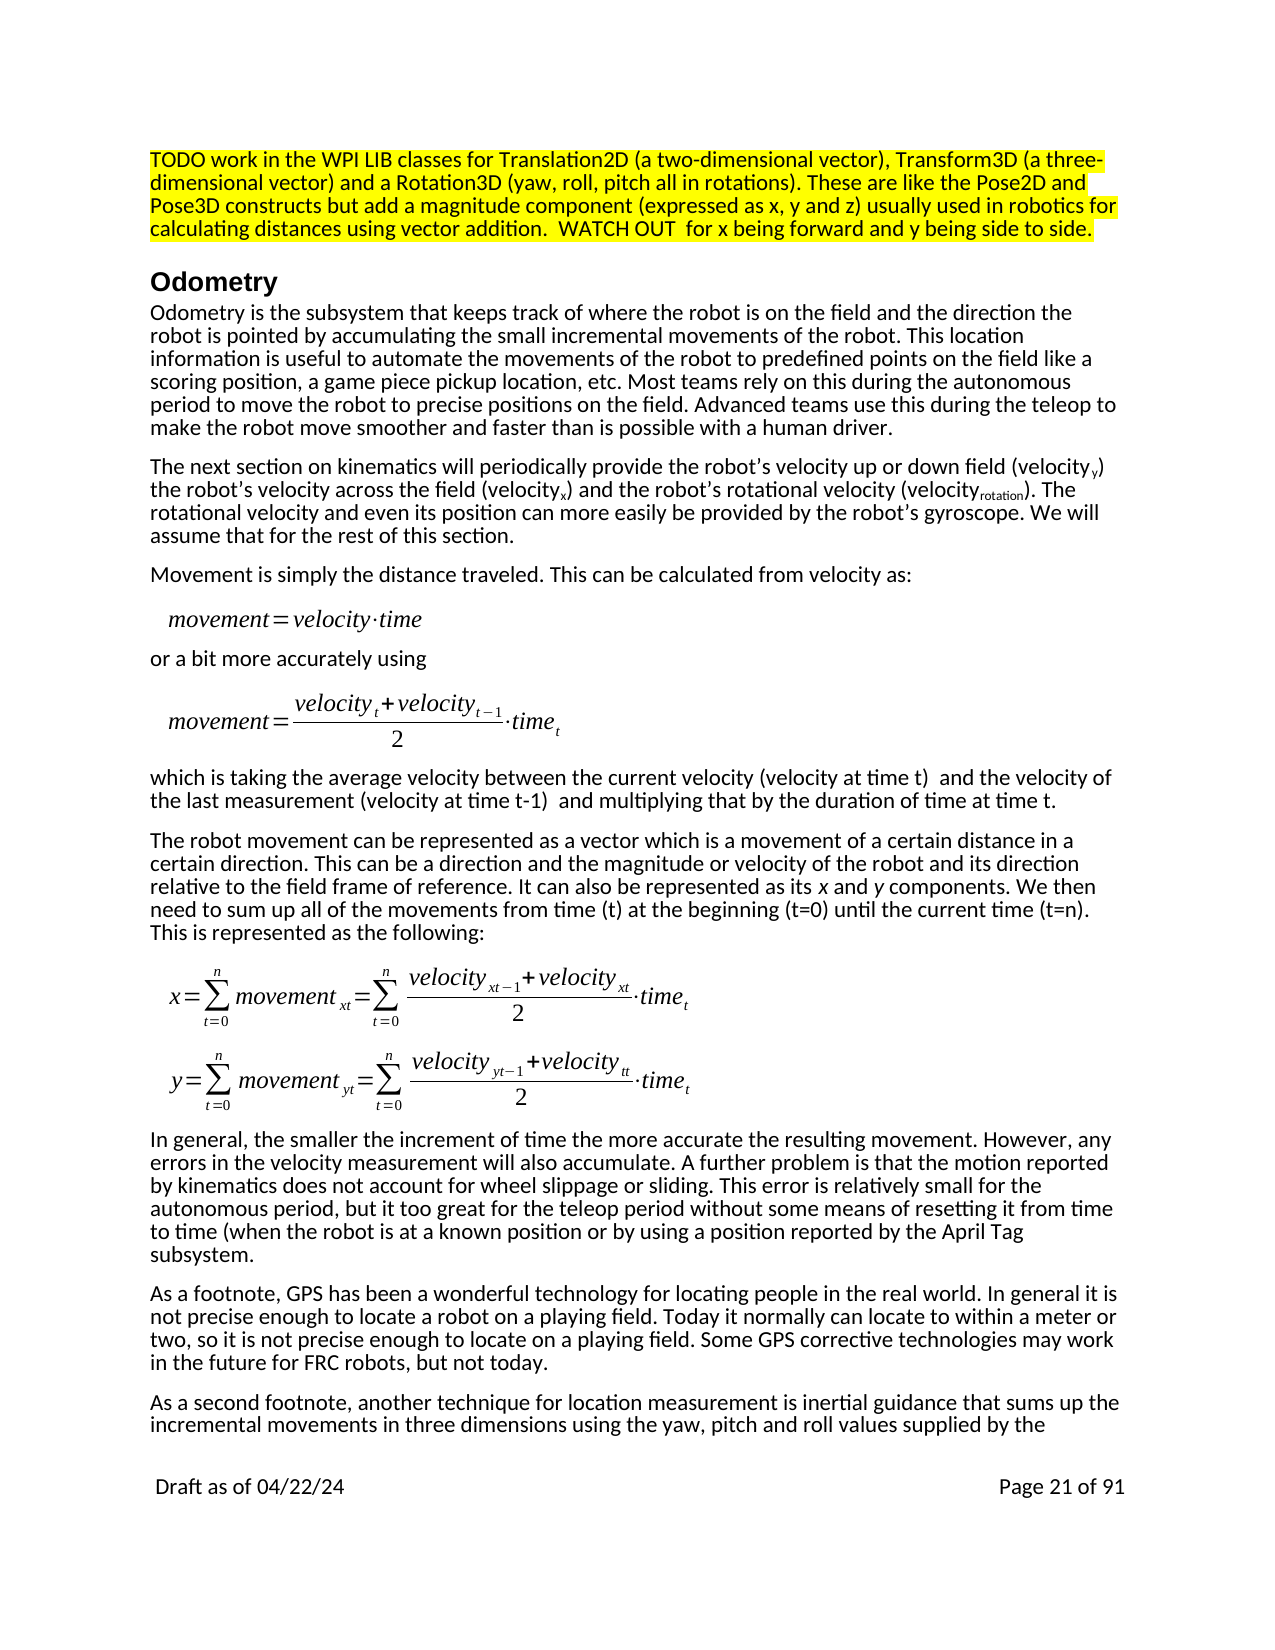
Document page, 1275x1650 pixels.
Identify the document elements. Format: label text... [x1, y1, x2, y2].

text TODO work in the WPI LIB classes for Translation2D (a two-dimensional vector), Transform3D (a three-dimensional vector) and a Rotation3D (yaw, roll, pitch all in rotations). These are like the Pose2D and Pose3D constructs but add a magnitude component (expressed as x, y and z) usually used in robotics for calculating distances using vector addition. WATCH OUT for x being forward and y being side to side. [150, 150, 1125, 242]
text In general, the smaller the increment of time the more accurate the resulting movement. However, any errors in the velocity measurement will also accumulate. A further problem is that the motion reported by kinematics does not account for wheel slippage or sliding. This error is relatively small for the autonomous period, but it too great for the teleop period without some means of resetting it from time to time (when the robot is at a known position or by using a position reported by the April Tag subsystem. [150, 1130, 1125, 1268]
text or a bit more accurately using [150, 649, 1125, 672]
text As a footnote, GPS has been a wonderful technology for locating people in the real world. In general it is not precise enough to locate a robot on a playing field. Today it normally can locate to within a meter or two, so it is not precise enough to locate on a playing field. Some GPS corrective technologies may work in the future for FRC robots, but not today. [150, 1284, 1125, 1376]
text The next section on kinematics will periodically provide the robot’s velocity up or down field (velocityy) the robot’s velocity across the field (velocityx) and the robot’s rotational velocity (velocityrotation). The rotational velocity and even its position can more easily be provided by the robot’s gyroscope. We will assume that for the rest of this section. [150, 457, 1125, 549]
text Odometry is the subsystem that keeps track of where the robot is on the field and the direction the robot is pointed by accumulating the small incremental movements of the robot. This location information is useful to automate the movements of the robot to predefined points on the field like a scoring position, a game piece pickup location, etc. Most teams rely on this during the autonomous period to move the robot to precise positions on the field. Advanced teams use this during the teleop to make the robot move smoother and faster than is possible with a human driver. [150, 303, 1125, 441]
subtitle Odometry [150, 267, 1125, 297]
text which is taking the average velocity between the current velocity (velocity at time t) and the velocity of the last measurement (velocity at time t-1) and multiplying that by the duration of time at time t. [150, 768, 1125, 814]
text The robot movement can be represented as a vector which is a movement of a certain distance in a certain direction. This can be a direction and the magnitude or velocity of the robot and its direction relative to the field frame of reference. It can also be represented as its x and y components. We then need to sum up all of the movements from time (t) at the beginning (t=0) until the current time (t=n). This is represented as the following: [150, 831, 1125, 946]
text Movement is simply the distance traveled. This can be calculated from velocity as: [150, 566, 1125, 589]
text As a second footnote, another technique for location measurement is inertial guidance that sums up the incremental movements in three dimensions using the yaw, pitch and roll values supplied by the [150, 1393, 1125, 1438]
